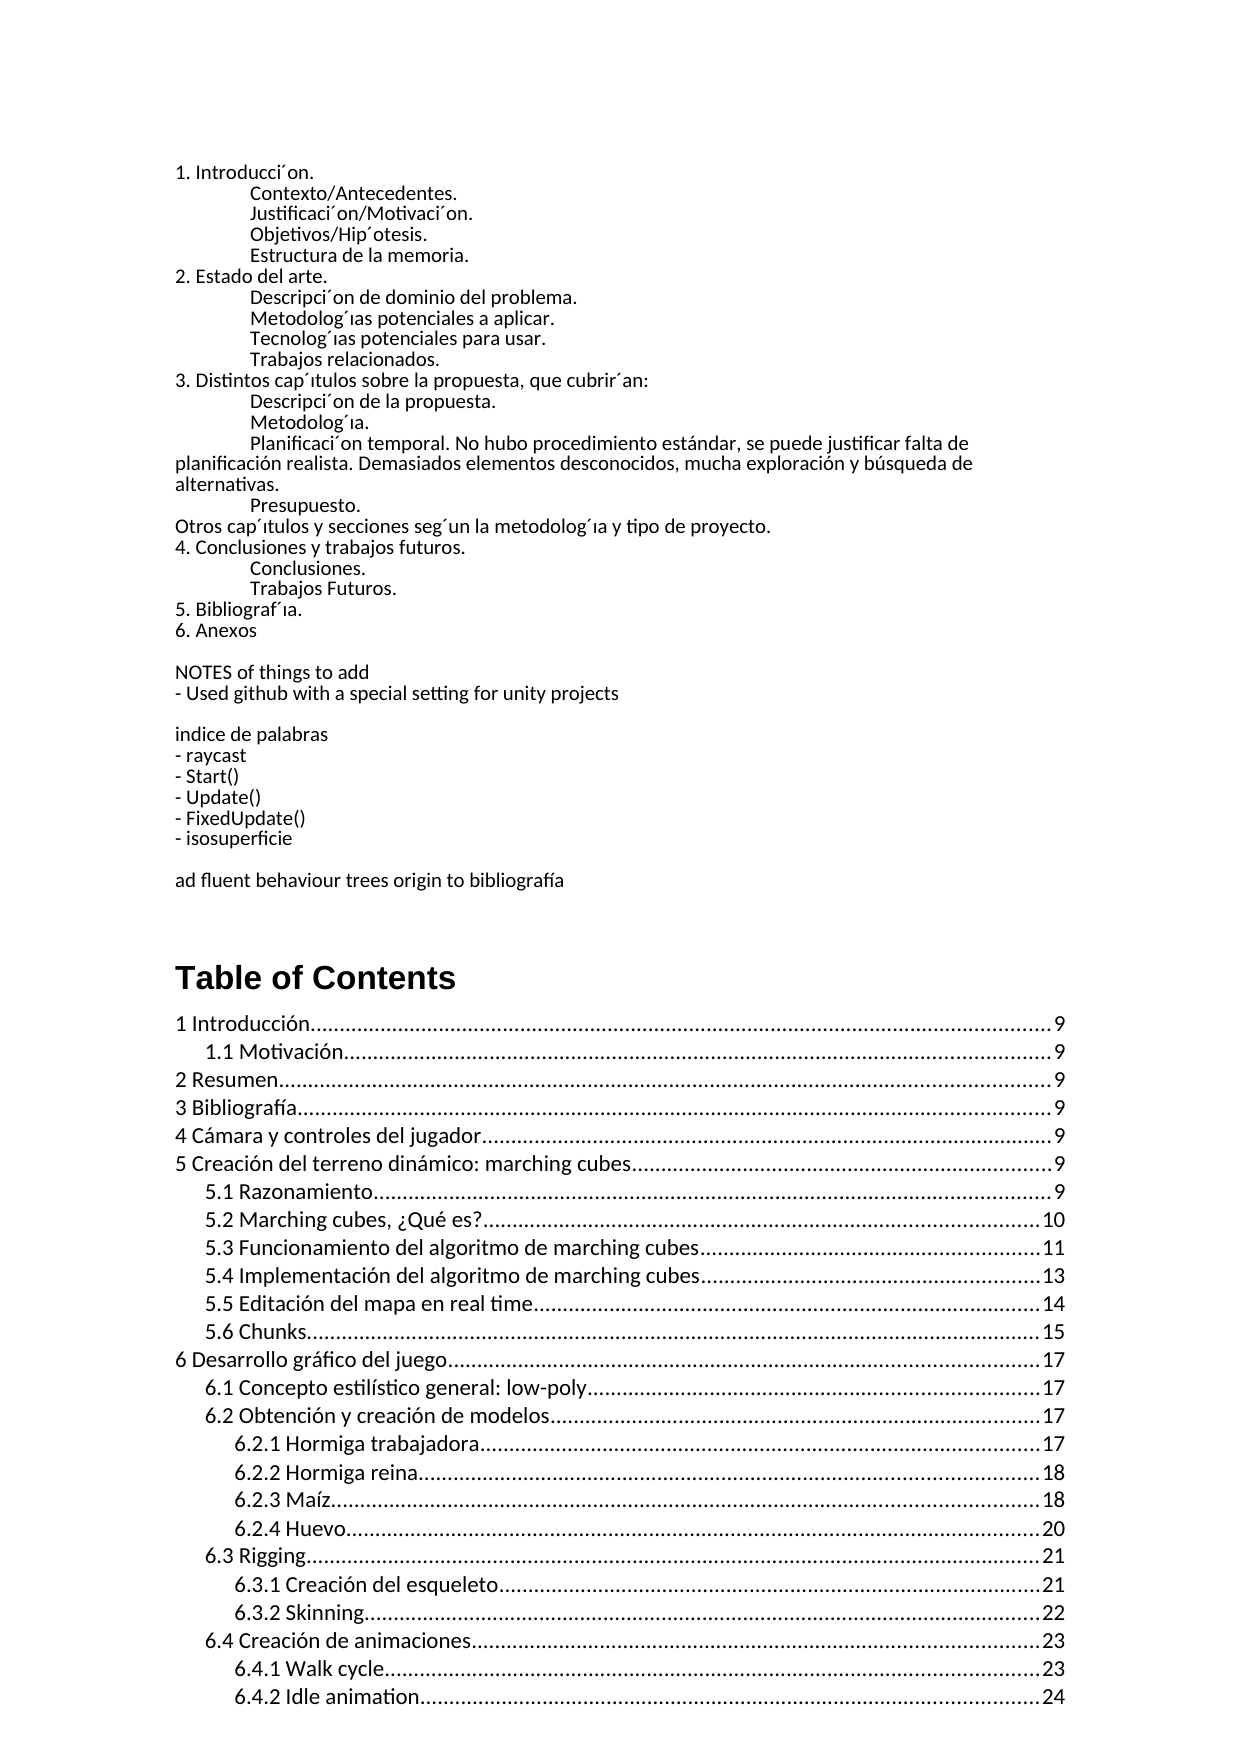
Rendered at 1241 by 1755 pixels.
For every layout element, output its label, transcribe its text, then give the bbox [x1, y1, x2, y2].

text Metodolog´ıa. [175, 412, 1065, 433]
text 5.1 Razonamiento 9 [204, 1177, 1065, 1205]
text 5.2 Marching cubes, ¿Qué es? 10 [204, 1205, 1065, 1233]
text 3 Bibliografía 9 [175, 1093, 1065, 1121]
text - FixedUpdate() [175, 808, 1065, 829]
text - Update() [175, 787, 1065, 808]
text 5.4 Implementación del algoritmo de marching cubes 13 [204, 1261, 1065, 1289]
text 5 Creación del terreno dinámico: marching cubes 9 [175, 1149, 1065, 1177]
text 5.5 Editación del mapa en real time 14 [204, 1289, 1065, 1317]
text 6.4 Creación de animaciones 23 [204, 1626, 1065, 1654]
text Metodolog´ıas potenciales a aplicar. [175, 308, 1065, 329]
text 6.2 Obtención y creación de modelos 17 [204, 1402, 1065, 1429]
text 6. Anexos [175, 621, 1065, 642]
text 4. Conclusiones y trabajos futuros. [175, 537, 1065, 558]
text 6.4.2 Idle animation 24 [234, 1682, 1065, 1710]
text Descripci´on de la propuesta. [175, 392, 1065, 412]
text 6.3.1 Creación del esqueleto 21 [234, 1570, 1065, 1598]
text ad fluent behaviour trees origin to bibliografía [175, 871, 1065, 892]
text 6.2.3 Maíz 18 [234, 1486, 1065, 1514]
text Trabajos Futuros. [175, 579, 1065, 600]
text Planificaci´on temporal. No hubo procedimiento estándar, se puede justificar falta de planificación realista. Demasiados elementos desconocidos, mucha exploración y búsqueda de alternativas. [175, 433, 1065, 496]
subtitle Table of Contents [175, 958, 1065, 997]
text - raycast [175, 746, 1065, 767]
text 1. Introducci´on. [175, 162, 1065, 183]
text 5. Bibliograf´ıa. [175, 600, 1065, 621]
text 1 Introducción 9 [175, 1009, 1065, 1037]
text 5.6 Chunks 15 [204, 1317, 1065, 1346]
text 5.3 Funcionamiento del algoritmo de marching cubes 11 [204, 1233, 1065, 1261]
text 1.1 Motivación 9 [204, 1037, 1065, 1065]
text 6.2.4 Huevo 20 [234, 1514, 1065, 1542]
text - Used github with a special setting for unity projects [175, 683, 1065, 704]
text 3. Distintos cap´ıtulos sobre la propuesta, que cubrir´an: [175, 371, 1065, 392]
text 2 Resumen 9 [175, 1065, 1065, 1093]
text 6.2.1 Hormiga trabajadora 17 [234, 1429, 1065, 1458]
text Otros cap´ıtulos y secciones seg´un la metodolog´ıa y tipo de proyecto. [175, 517, 1065, 537]
text Tecnolog´ıas potenciales para usar. [175, 329, 1065, 350]
text 6.2.2 Hormiga reina 18 [234, 1458, 1065, 1486]
text NOTES of things to add [175, 662, 1065, 683]
text Estructura de la memoria. [175, 246, 1065, 267]
text 6.3.2 Skinning 22 [234, 1598, 1065, 1626]
text - Start() [175, 767, 1065, 787]
text Justificaci´on/Motivaci´on. [175, 204, 1065, 225]
text - isosuperficie [175, 829, 1065, 850]
text Descripci´on de dominio del problema. [175, 287, 1065, 308]
text Objetivos/Hip´otesis. [175, 225, 1065, 246]
text indice de palabras [175, 725, 1065, 746]
text Presupuesto. [175, 496, 1065, 517]
text 6 Desarrollo gráfico del juego 17 [175, 1346, 1065, 1373]
text 6.4.1 Walk cycle 23 [234, 1654, 1065, 1682]
text 6.1 Concepto estilístico general: low-poly 17 [204, 1373, 1065, 1402]
text 6.3 Rigging 21 [204, 1542, 1065, 1570]
text Contexto/Antecedentes. [175, 183, 1065, 204]
text Trabajos relacionados. [175, 350, 1065, 371]
text Conclusiones. [175, 558, 1065, 579]
text 4 Cámara y controles del jugador 9 [175, 1121, 1065, 1149]
text 2. Estado del arte. [175, 267, 1065, 287]
